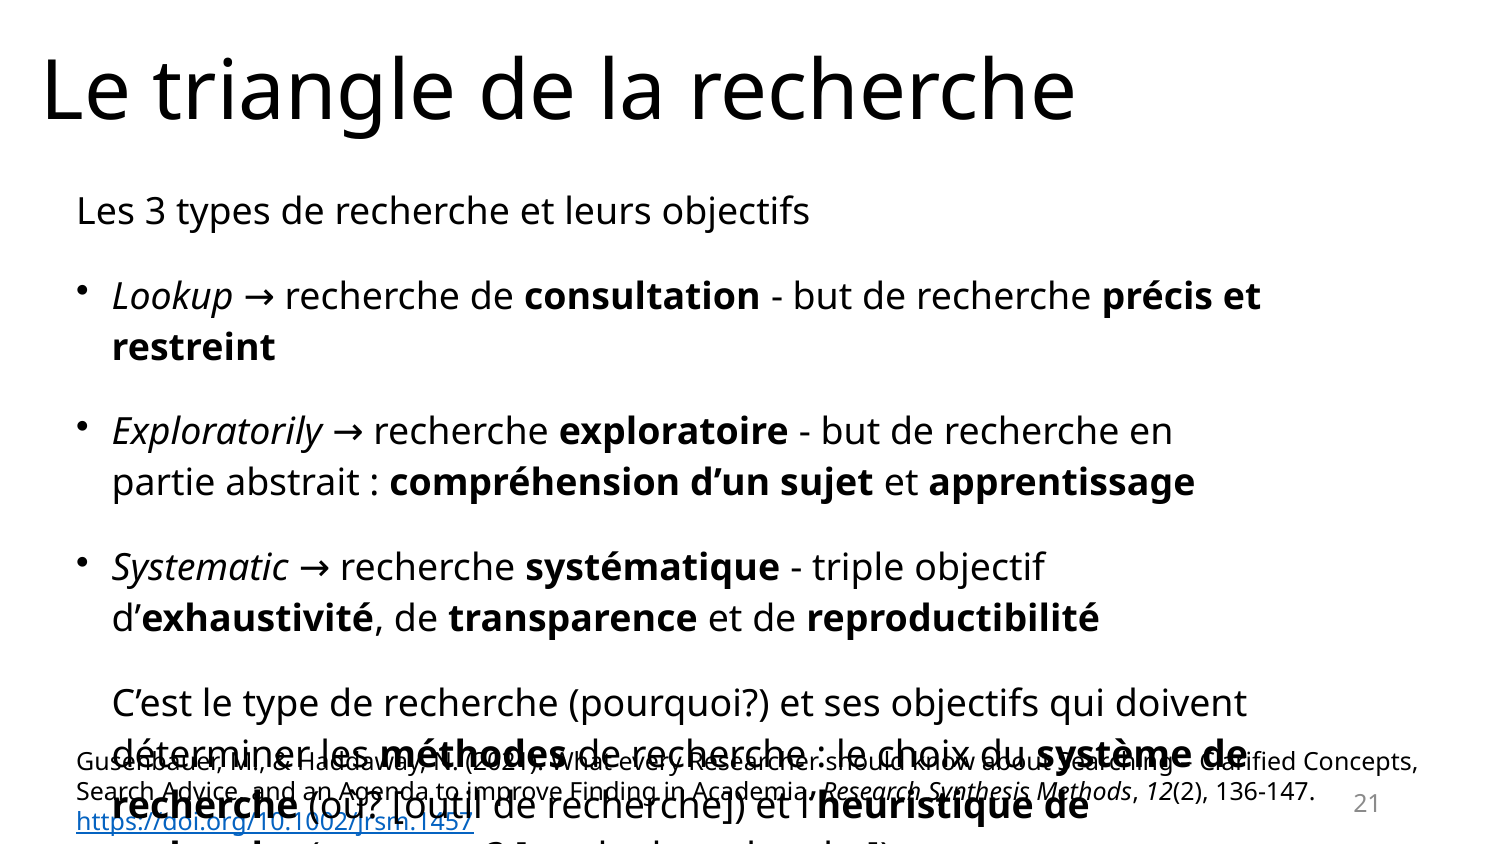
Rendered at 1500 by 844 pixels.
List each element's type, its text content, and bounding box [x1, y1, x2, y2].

text_box Les 3 types de recherche et leurs objectifs Lookup → recherche de consultation - but de recherche précis et restreint Exploratorily → recherche exploratoire - but de recherche en partie abstrait : compréhension d’un sujet et apprentissage Systematic → recherche systématique - triple objectif d’exhaustivité, de transparence et de reproductibilité C’est le type de recherche (pourquoi?) et ses objectifs qui doivent déterminer les méthodes de recherche : le choix du système de recherche (où? [outil de recherche]) et l’heuristique de recherche (comment? [mode de recherche]). [61, 177, 1300, 814]
text_box Gusenbauer, M., & Haddaway, N. (2021). What every Researcher should know about Searching – Clarified Concepts, Search Advice, and an Agenda to improve Finding in Academia. Research Synthesis Methods, 12(2), 136‑147. https://doi.org/10.1002/jrsm.1457 [61, 738, 1486, 844]
title Le triangle de la recherche [25, 10, 1320, 174]
